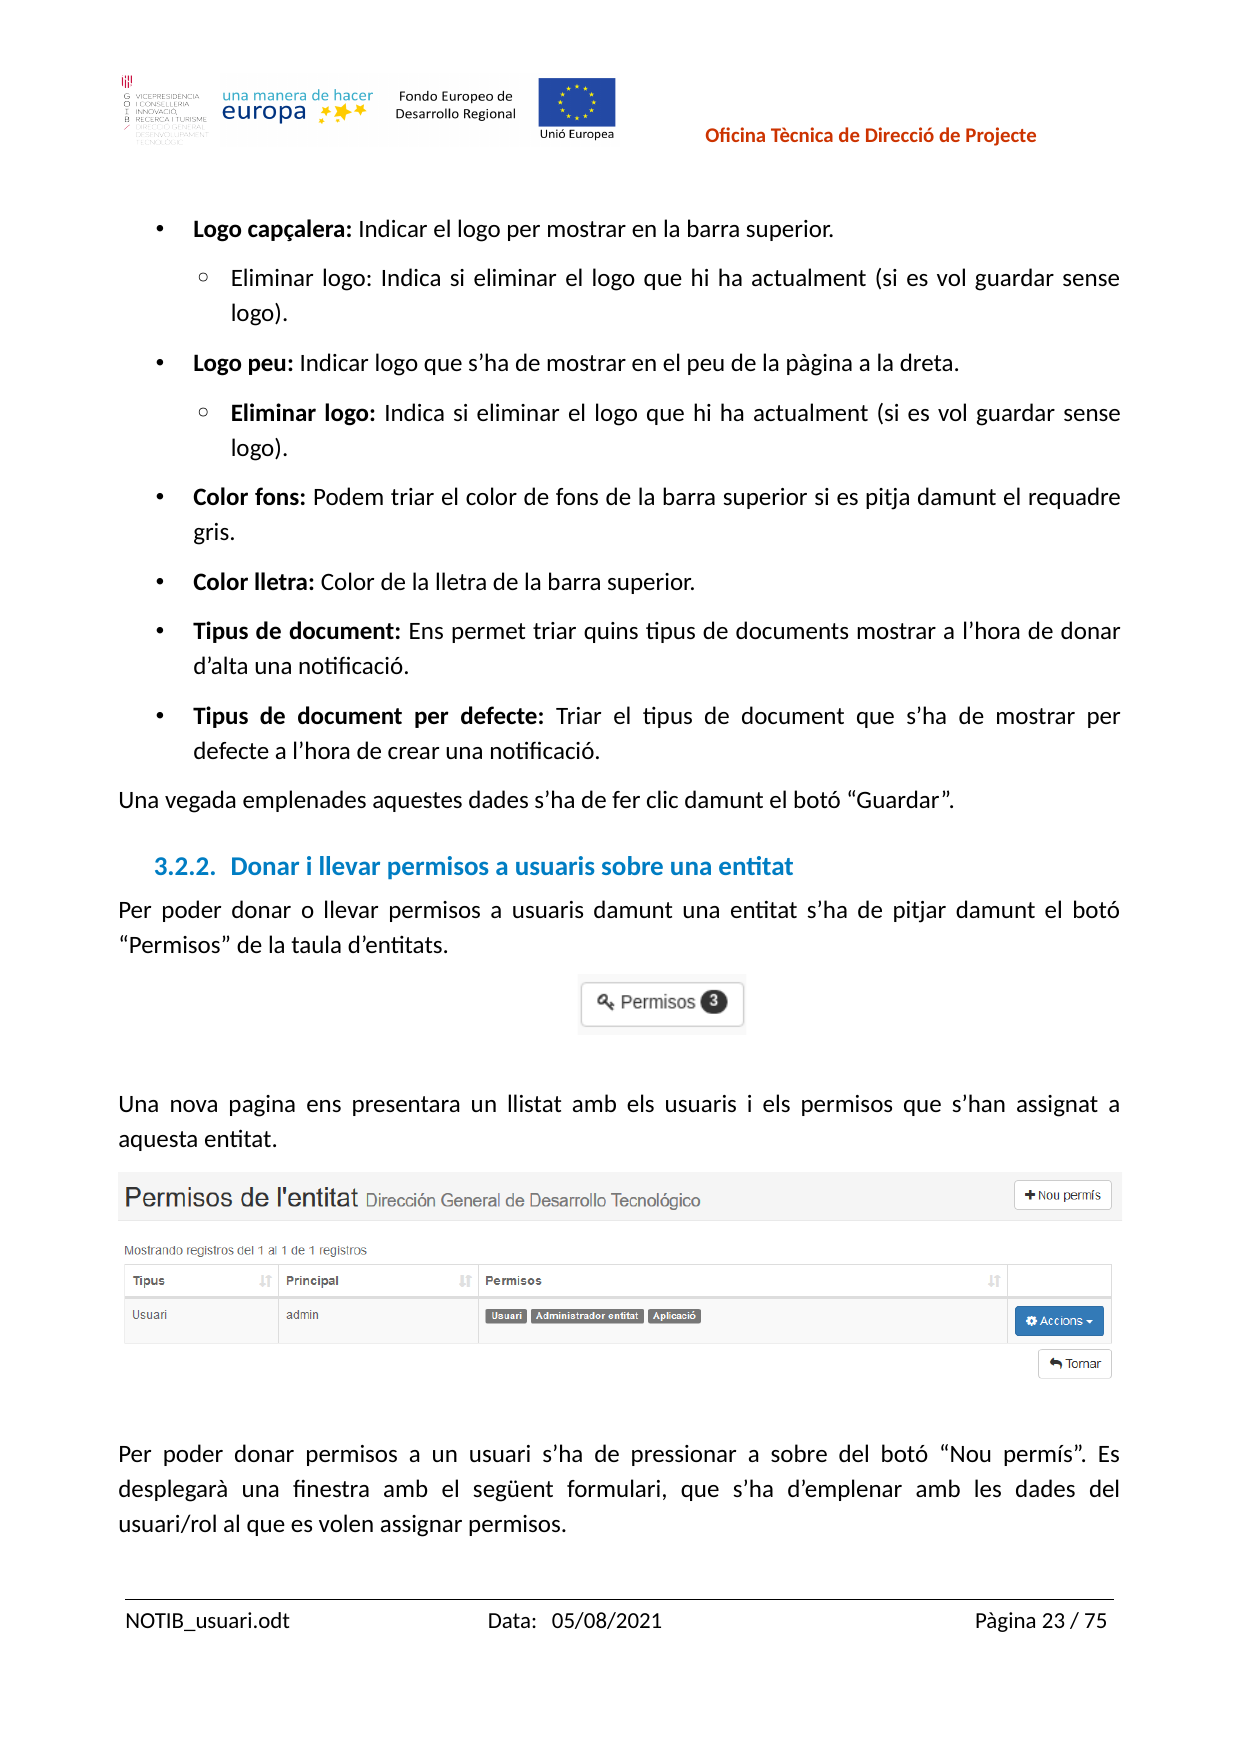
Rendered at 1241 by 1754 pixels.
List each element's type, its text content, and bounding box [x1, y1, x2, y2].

list Logo peu: Indicar logo que s’ha de mostrar en el peu de la pàgina a la dreta. [156, 347, 1122, 378]
list Tipus de document: Ens permet triar quins tipus de documents mostrar a l’hora de donar d’alta una notificació. [156, 616, 1122, 681]
text Una nova pagina ens presentara un llistat amb els usuaris i els permisos que s’han assignat a aquesta entitat. [118, 1088, 1122, 1154]
list Eliminar logo: Indica si eliminar el logo que hi ha actualment (si es vol guardar sense logo). [193, 397, 1122, 462]
picture [219, 73, 621, 147]
text Per poder donar permisos a un usuari s’ha de pressionar a sobre del botó “Nou permís”. Es desplegarà una finestra amb el següent formulari, que s’ha d’emplenar amb les dades del usuari/rol al que es volen assignar permisos. [118, 1438, 1122, 1539]
list Eliminar logo: Indica si eliminar el logo que hi ha actualment (si es vol guardar sense logo). [193, 263, 1122, 328]
text Per poder donar o llevar permisos a usuaris damunt una entitat s’ha de pitjar damunt el botó “Permisos” de la taula d’entitats. [118, 894, 1122, 960]
list Logo capçalera: Indicar el logo per mostrar en la barra superior. [156, 213, 1122, 243]
list Color fons: Podem triar el color de fons de la barra superior si es pitja damunt el requadre gris. [156, 481, 1122, 547]
picture [118, 73, 213, 147]
list Color lletra: Color de la lletra de la barra superior. [156, 566, 1122, 596]
list Tipus de document per defecte: Triar el tipus de document que s’ha de mostrar per defecte a l’hora de crear una notificació. [156, 700, 1122, 766]
picture [577, 974, 747, 1035]
picture [118, 1172, 1123, 1385]
text Una vegada emplenades aquestes dades s’ha de fer clic damunt el botó “Guardar”. [118, 785, 1122, 815]
subtitle Donar i llevar permisos a usuaris sobre una entitat [153, 849, 1122, 882]
